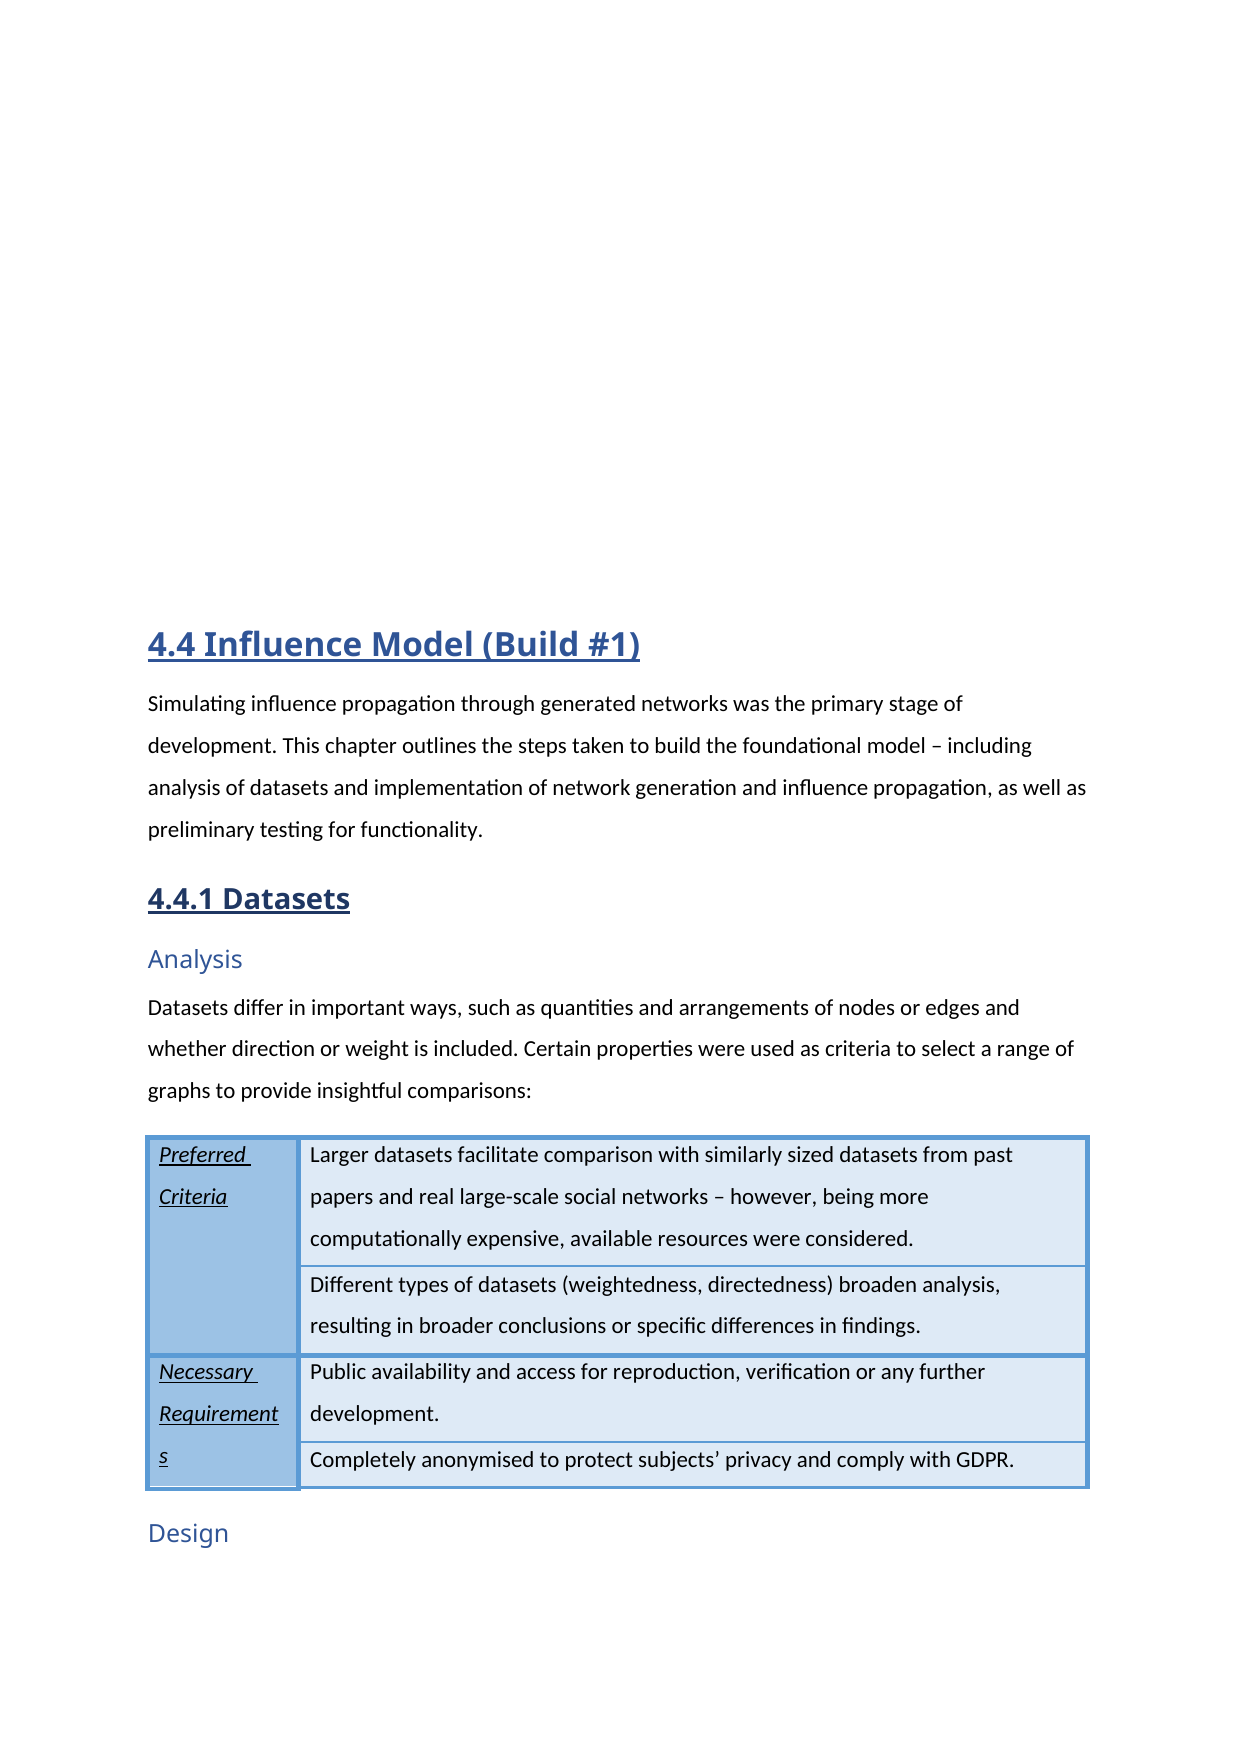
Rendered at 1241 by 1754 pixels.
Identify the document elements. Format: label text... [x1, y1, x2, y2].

subtitle 4.4 Influence Model (Build #1) [148, 621, 1092, 666]
subtitle Design [148, 1516, 1092, 1550]
subtitle 4.4.1 Datasets [148, 878, 1092, 918]
subtitle Analysis [148, 942, 1092, 976]
table_header Larger datasets facilitate comparison with similarly sized datasets from past papers and real large-scale social networks – however, being more computationally expensive, available resources were considered. [301, 1140, 1085, 1265]
table_cell Completely anonymised to protect subjects’ privacy and comply with GDPR. [301, 1443, 1085, 1486]
table_header Preferred Criteria [150, 1140, 296, 1353]
text Simulating influence propagation through generated networks was the primary stage of development. This chapter outlines the steps taken to build the foundational model – including analysis of datasets and implementation of network generation and influence propagation, as well as preliminary testing for functionality. [148, 689, 1092, 843]
table_cell Different types of datasets (weightedness, directedness) broaden analysis, resulting in broader conclusions or specific differences in findings. [301, 1267, 1085, 1353]
table_cell Public availability and access for reproduction, verification or any further development. [301, 1358, 1085, 1441]
table_cell Necessary Requirements [150, 1358, 296, 1486]
text Datasets differ in important ways, such as quantities and arrangements of nodes or edges and whether direction or weight is included. Certain properties were used as criteria to select a range of graphs to provide insightful comparisons: [148, 993, 1092, 1104]
